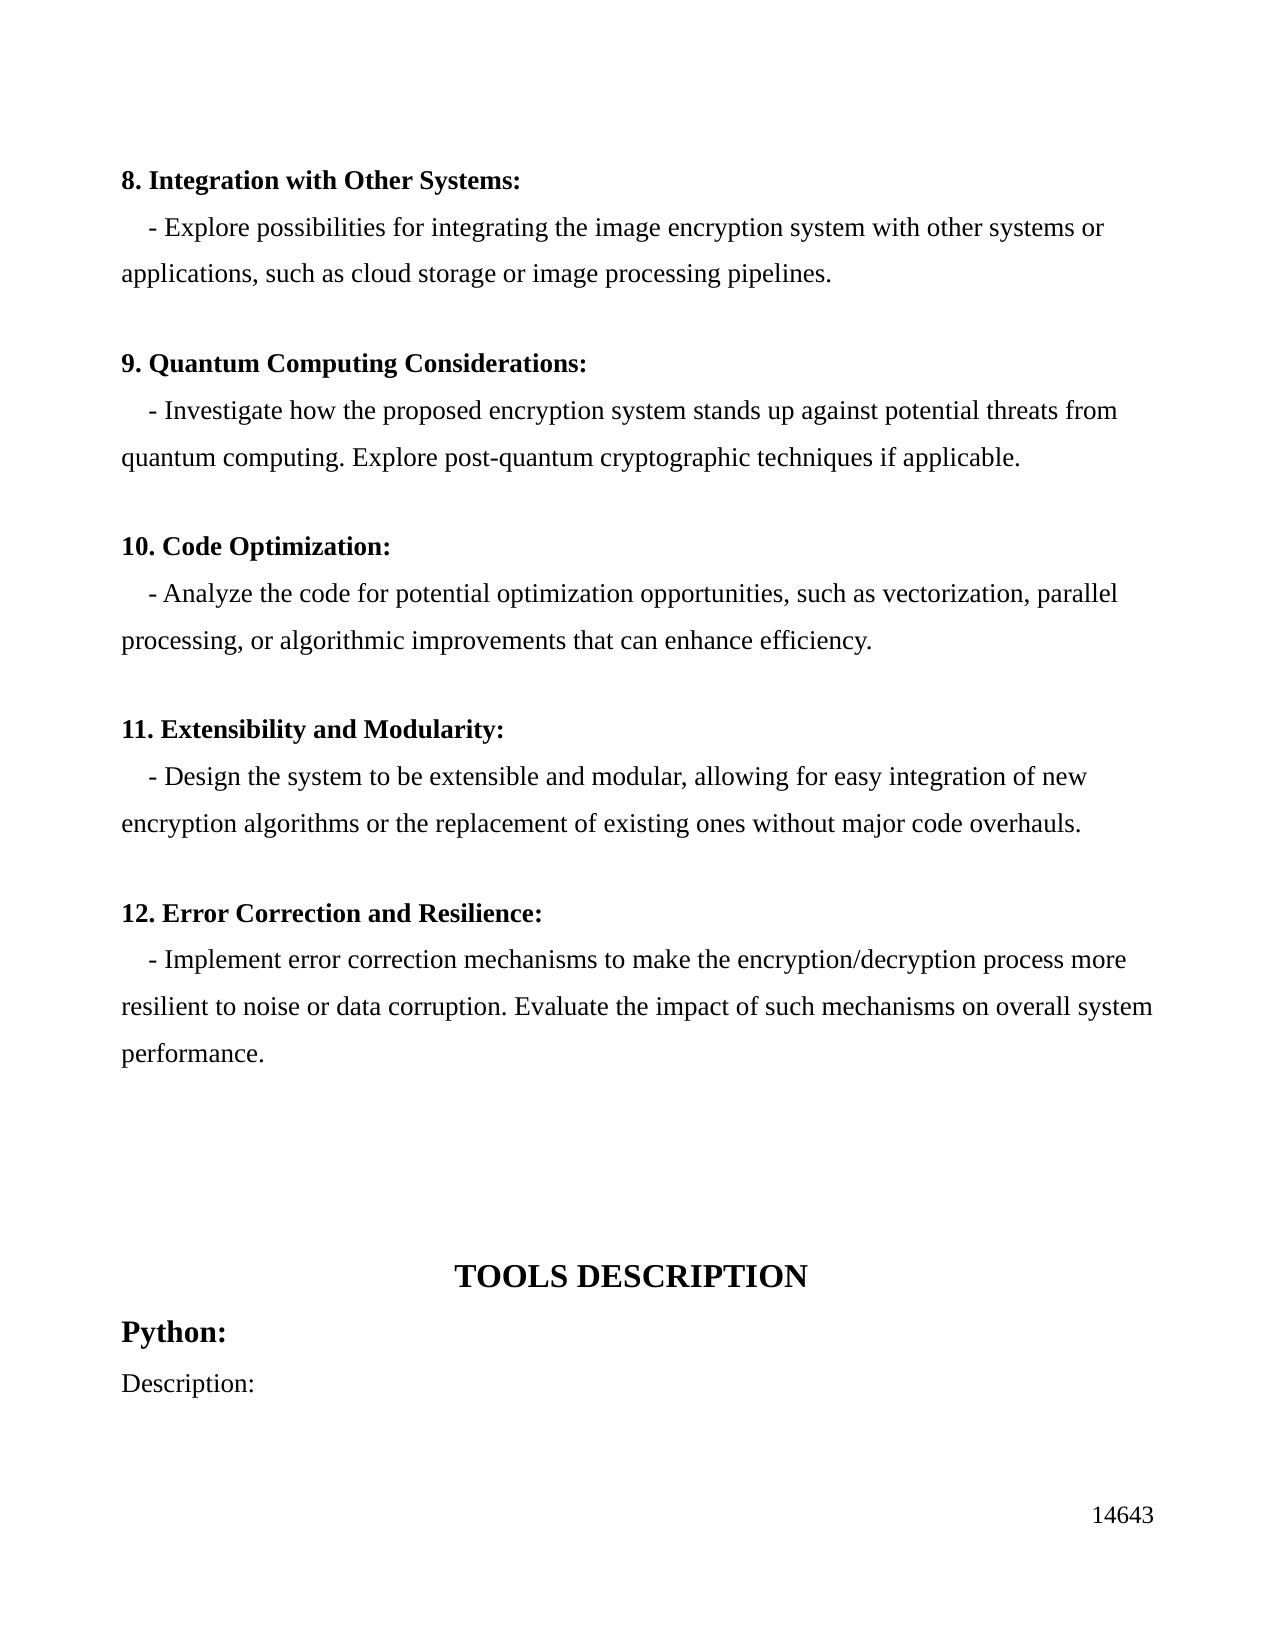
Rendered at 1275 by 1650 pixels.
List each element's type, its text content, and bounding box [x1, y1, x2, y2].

text Python: [121, 1313, 1154, 1349]
text - Design the system to be extensible and modular, allowing for easy integration of new encryption algorithms or the replacement of existing ones without major code overhauls. [121, 760, 1154, 838]
text - Investigate how the proposed encryption system stands up against potential threats from quantum computing. Explore post-quantum cryptographic techniques if applicable. [121, 394, 1154, 472]
text 10. Code Optimization: [121, 531, 1154, 562]
text - Implement error correction mechanisms to make the encryption/decryption process more resilient to noise or data corruption. Evaluate the impact of such mechanisms on overall system performance. [121, 943, 1154, 1068]
text TOOLS DESCRIPTION [121, 1256, 1154, 1294]
text Description: [121, 1367, 1154, 1398]
text 11. Extensibility and Modularity: [121, 714, 1154, 745]
text 12. Error Correction and Resilience: [121, 897, 1154, 928]
text - Explore possibilities for integrating the image encryption system with other systems or applications, such as cloud storage or image processing pipelines. [121, 211, 1154, 289]
text - Analyze the code for potential optimization opportunities, such as vectorization, parallel processing, or algorithmic improvements that can enhance efficiency. [121, 577, 1154, 655]
text 9. Quantum Computing Considerations: [121, 347, 1154, 378]
text 8. Integration with Other Systems: [121, 164, 1154, 195]
